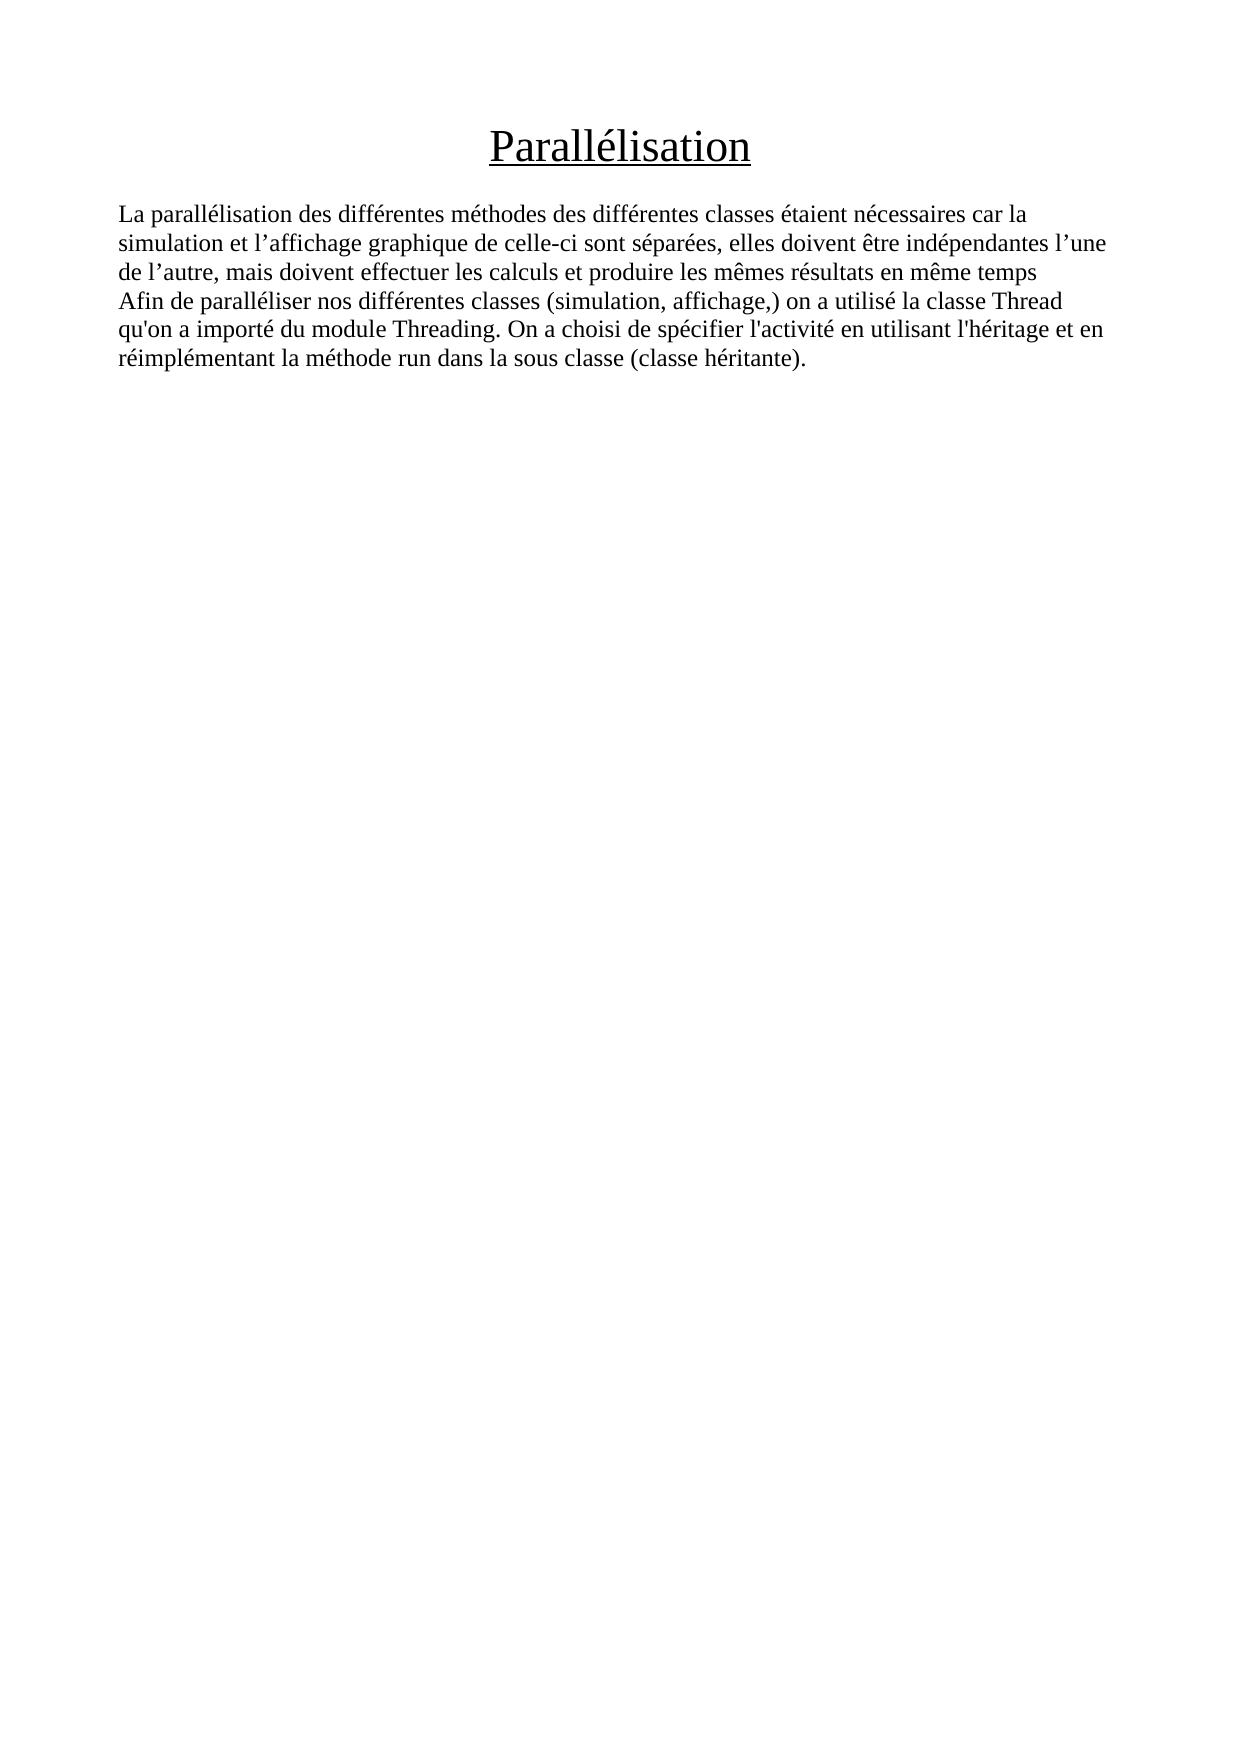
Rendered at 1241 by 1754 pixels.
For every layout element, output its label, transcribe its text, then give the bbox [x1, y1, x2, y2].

text La parallélisation des différentes méthodes des différentes classes étaient nécessaires car la simulation et l’affichage graphique de celle-ci sont séparées, elles doivent être indépendantes l’une de l’autre, mais doivent effectuer les calculs et produire les mêmes résultats en même temps [118, 199, 1122, 286]
text Parallélisation [118, 118, 1122, 171]
text Afin de paralléliser nos différentes classes (simulation, affichage,) on a utilisé la classe Thread qu'on a importé du module Threading. On a choisi de spécifier l'activité en utilisant l'héritage et en réimplémentant la méthode run dans la sous classe (classe héritante). [118, 286, 1122, 372]
